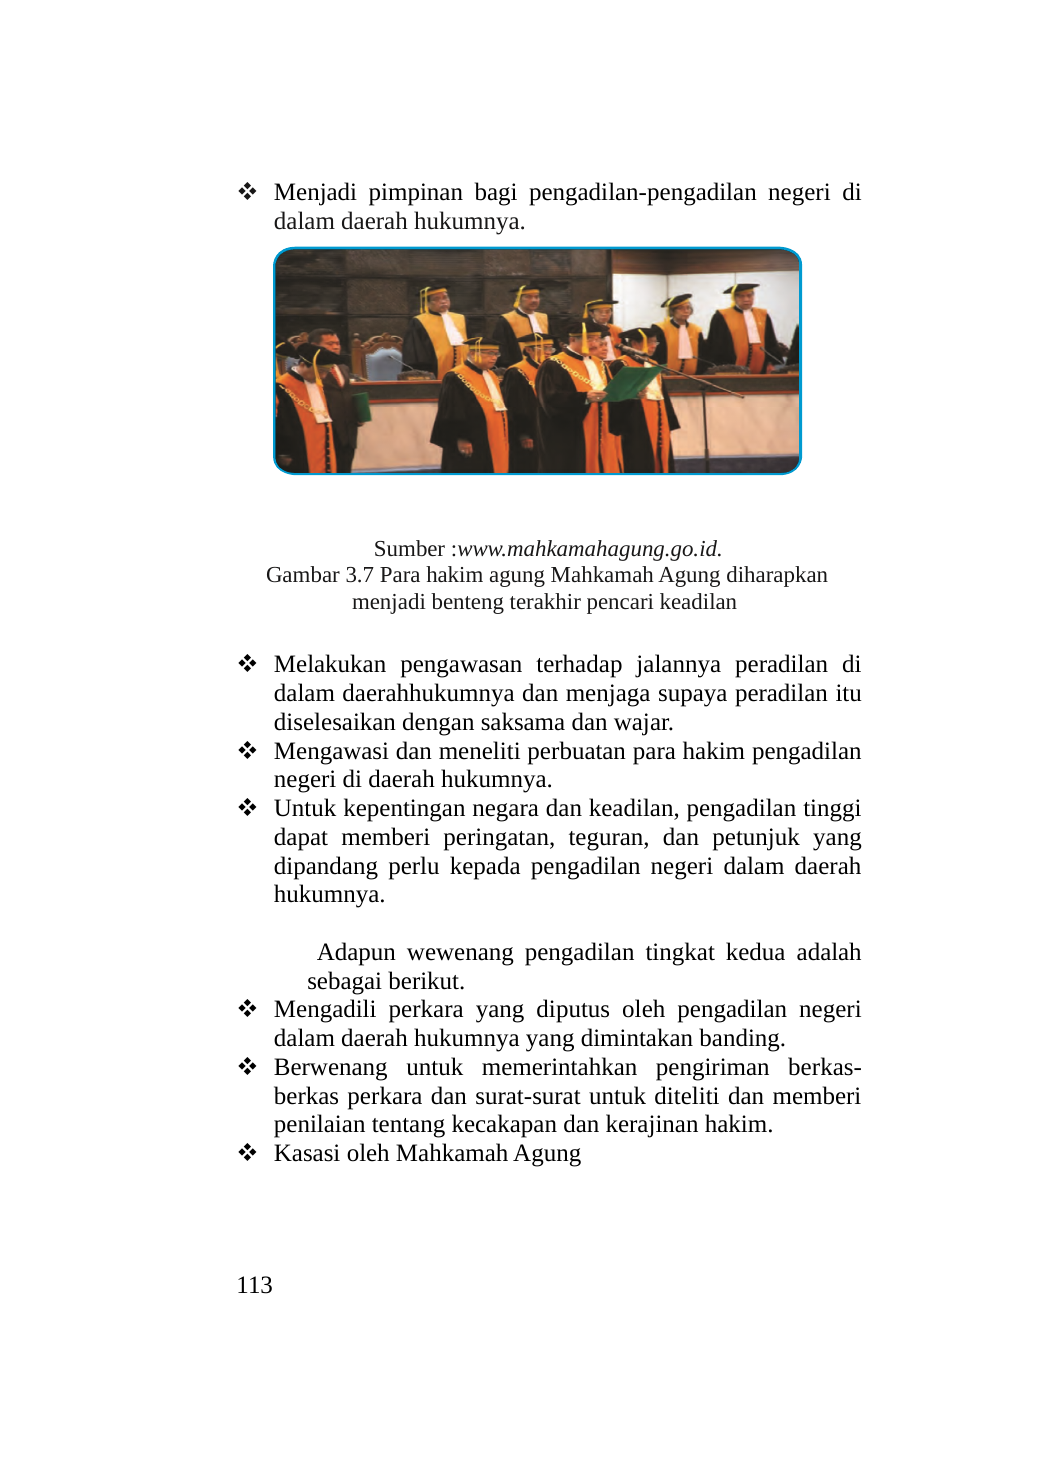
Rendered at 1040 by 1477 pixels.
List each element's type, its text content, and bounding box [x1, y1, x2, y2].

text Gambar 3.7 Para hakim agung Mahkamah Agung diharapkan menjadi benteng terakhir pencari keadilan [235, 562, 859, 614]
text Adapun wewenang pengadilan tingkat kedua adalah sebagai berikut. [307, 937, 862, 994]
list Melakukan pengawasan terhadap jalannya peradilan di dalam daerahhukumnya dan menjaga supaya peradilan itu diselesaikan dengan saksama dan wajar. [236, 649, 862, 736]
list Berwenang untuk memerintahkan pengiriman berkas-berkas perkara dan surat-surat untuk diteliti dan memberi penilaian tentang kecakapan dan kerajinan hakim. [236, 1052, 862, 1138]
list Kasasi oleh Mahkamah Agung [236, 1138, 862, 1167]
text Sumber :www.mahkamahagung.go.id. [236, 535, 862, 561]
list Mengawasi dan meneliti perbuatan para hakim pengadilan negeri di daerah hukumnya. [236, 736, 862, 793]
picture [275, 467, 282, 473]
list Menjadi pimpinan bagi pengadilan-pengadilan negeri di dalam daerah hukumnya. [236, 177, 862, 235]
list Untuk kepentingan negara dan keadilan, pengadilan tinggi dapat memberi peringatan, teguran, dan petunjuk yang dipandang perlu kepada pengadilan negeri dalam daerah hukumnya. [236, 793, 862, 908]
list Mengadili perkara yang diputus oleh pengadilan negeri dalam daerah hukumnya yang dimintakan banding. [236, 994, 862, 1052]
picture [276, 250, 798, 472]
